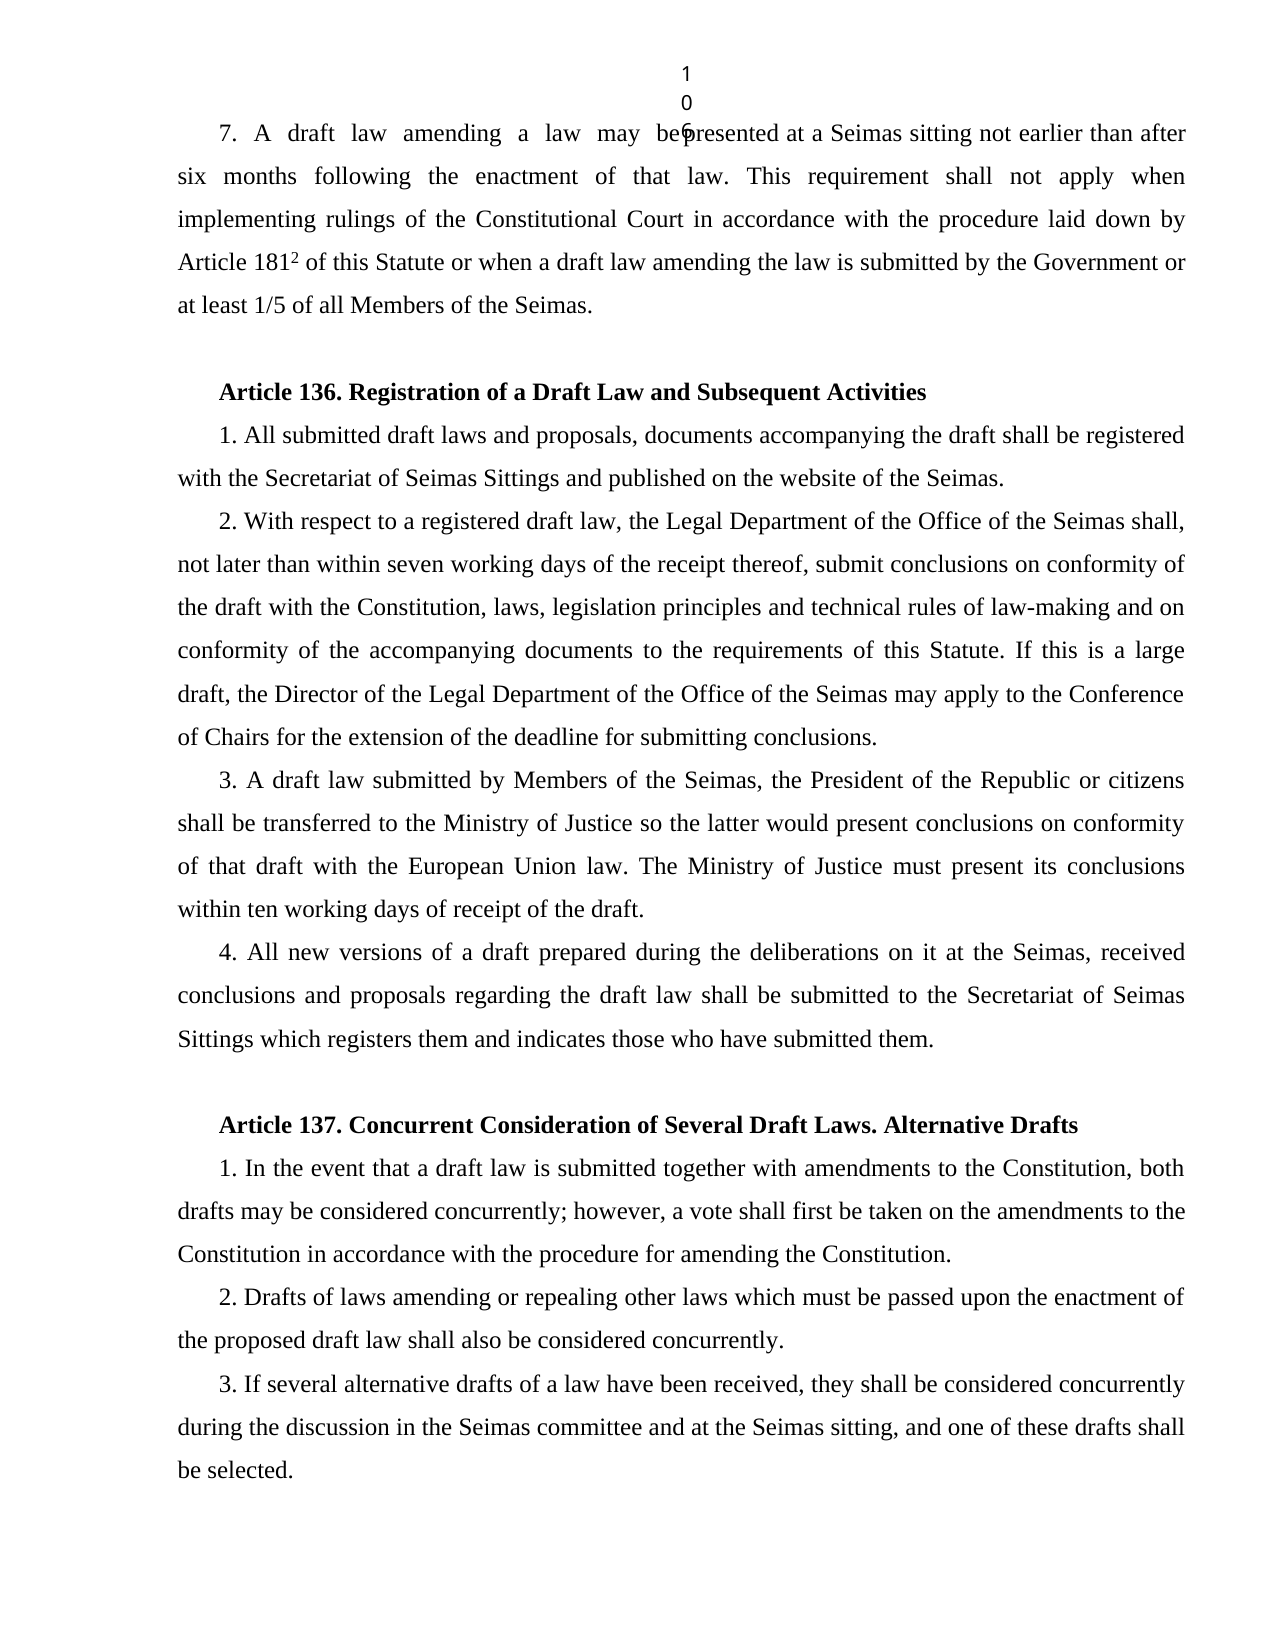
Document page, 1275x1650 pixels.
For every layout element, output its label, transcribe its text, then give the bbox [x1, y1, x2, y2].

text 4. All new versions of a draft prepared during the deliberations on it at the Seimas, received conclusions and proposals regarding the draft law shall be submitted to the Secretariat of Seimas Sittings which registers them and indicates those who have submitted them. [177, 937, 1186, 1052]
text Article 137. Concurrent Consideration of Several Draft Laws. Alternative Drafts [177, 1110, 1186, 1139]
text 2. With respect to a registered draft law, the Legal Department of the Office of the Seimas shall, not later than within seven working days of the receipt thereof, submit conclusions on conformity of the draft with the Constitution, laws, legislation principles and technical rules of law-making and on conformity of the accompanying documents to the requirements of this Statute. If this is a large draft, the Director of the Legal Department of the Office of the Seimas may apply to the Conference of Chairs for the extension of the deadline for submitting conclusions. [177, 506, 1186, 751]
text 2. Drafts of laws amending or repealing other laws which must be passed upon the enactment of the proposed draft law shall also be considered concurrently. [177, 1282, 1186, 1354]
text 1. In the event that a draft law is submitted together with amendments to the Constitution, both drafts may be considered concurrently; however, a vote shall first be taken on the amendments to the Constitution in accordance with the procedure for amending the Constitution. [177, 1153, 1186, 1268]
text 1. All submitted draft laws and proposals, documents accompanying the draft shall be registered with the Secretariat of Seimas Sittings and published on the website of the Seimas. [177, 420, 1186, 492]
text Article 136. Registration of a Draft Law and Subsequent Activities [177, 377, 1186, 406]
text 7. A draft law amending a law may be presented at a Seimas sitting not earlier than after six months following the enactment of that law. This requirement shall not apply when implementing rulings of the Constitutional Court in accordance with the procedure laid down by Article 1812 of this Statute or when a draft law amending the law is submitted by the Government or at least 1/5 of all Members of the Seimas. [177, 118, 1186, 319]
text 3. A draft law submitted by Members of the Seimas, the President of the Republic or citizens shall be transferred to the Ministry of Justice so the latter would present conclusions on conformity of that draft with the European Union law. The Ministry of Justice must present its conclusions within ten working days of receipt of the draft. [177, 765, 1186, 923]
text 3. If several alternative drafts of a law have been received, they shall be considered concurrently during the discussion in the Seimas committee and at the Seimas sitting, and one of these drafts shall be selected. [177, 1369, 1186, 1484]
